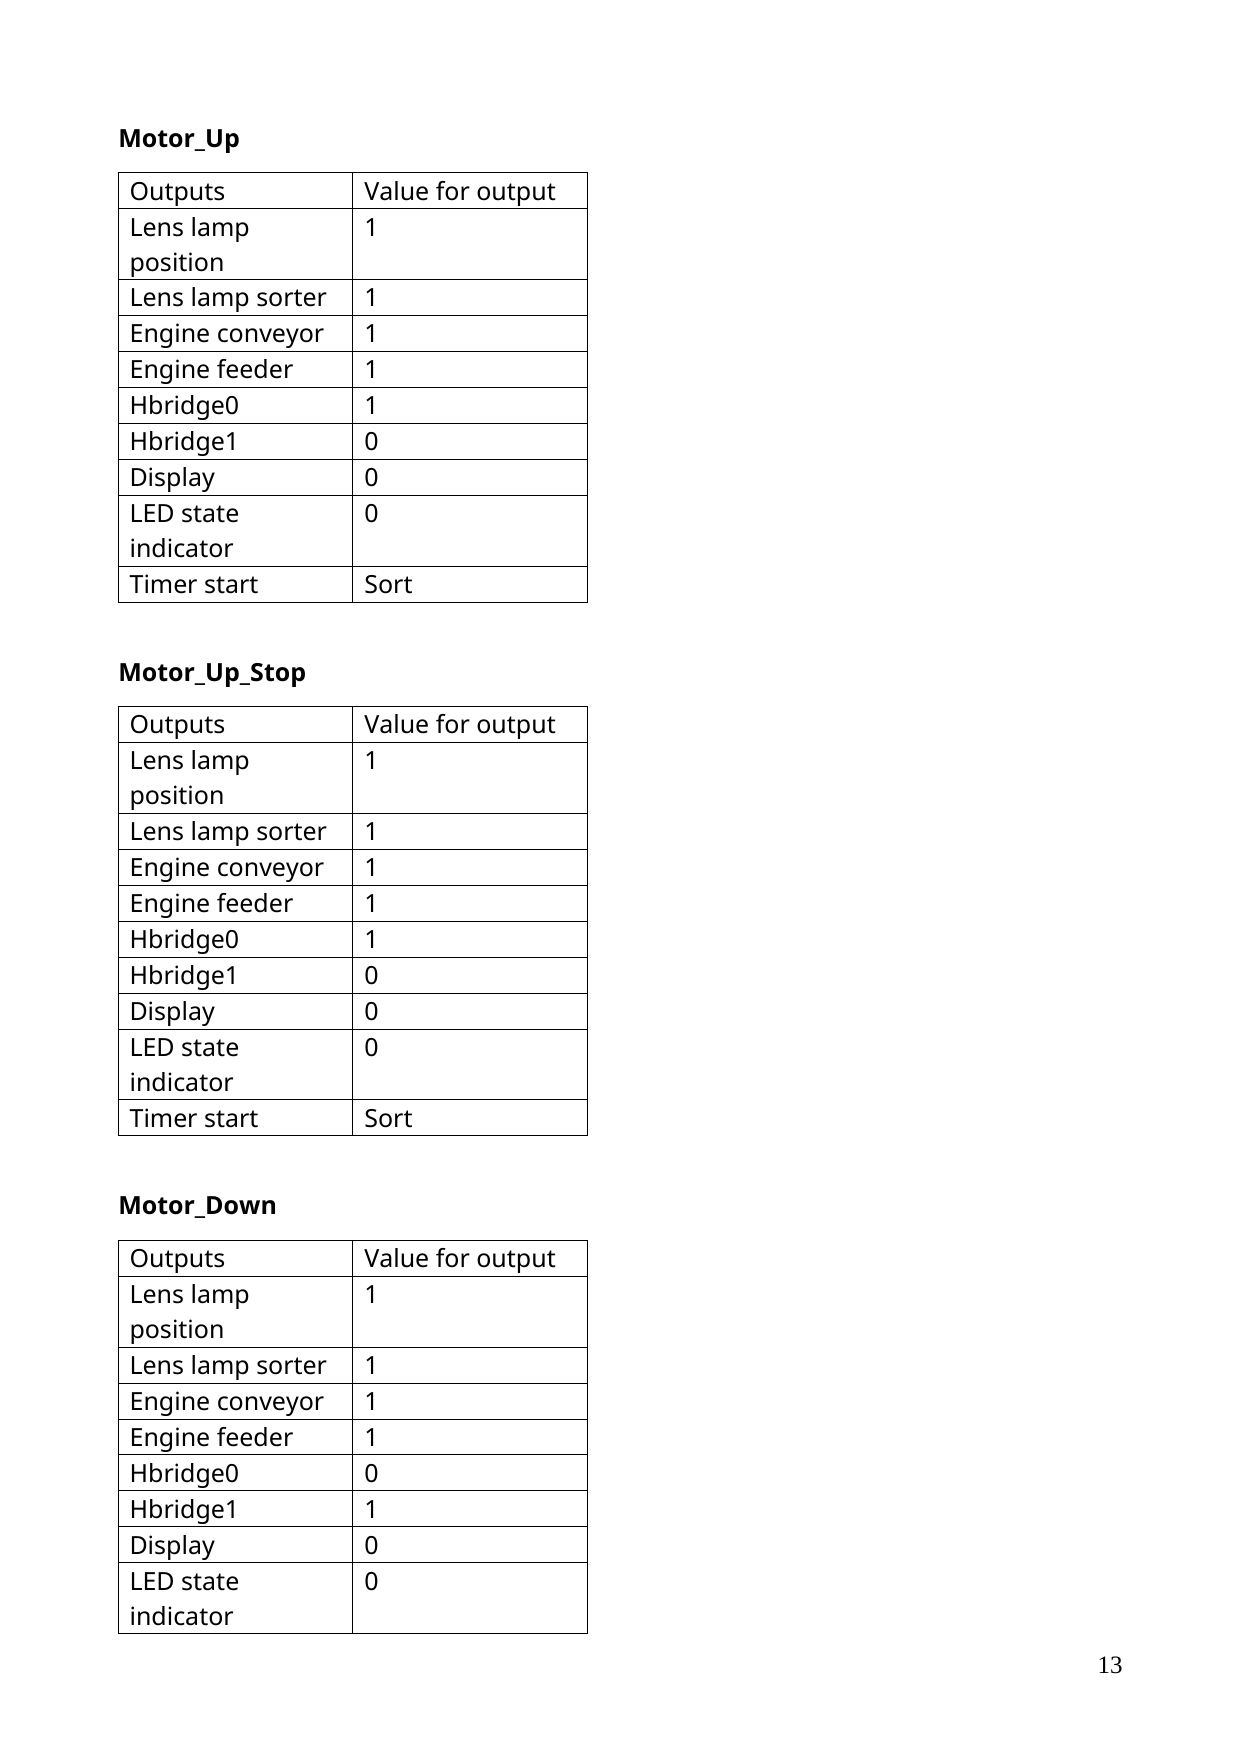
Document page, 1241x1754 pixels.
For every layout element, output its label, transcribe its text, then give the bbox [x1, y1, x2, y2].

table_cell 0 [353, 994, 587, 1028]
table_cell 1 [353, 280, 587, 315]
text Motor_Down [118, 1188, 1122, 1222]
table_cell 0 [353, 1527, 587, 1562]
text Motor_Up [118, 121, 1122, 154]
table_cell Lens lamp position [119, 743, 352, 813]
table_cell 1 [353, 886, 587, 921]
table_cell Sort [353, 1100, 587, 1135]
table_header Value for output [353, 1241, 587, 1276]
table_cell Lens lamp sorter [119, 280, 352, 315]
table_cell Lens lamp position [119, 1277, 352, 1347]
table_cell 0 [353, 496, 587, 566]
table_cell Display [119, 460, 352, 495]
table_header Outputs [119, 707, 352, 742]
table_cell Hbridge1 [119, 958, 352, 992]
table_cell 1 [353, 1491, 587, 1526]
table_cell Display [119, 994, 352, 1028]
table_cell Hbridge1 [119, 424, 352, 459]
table_header Outputs [119, 173, 352, 208]
table_header Value for output [353, 173, 587, 208]
table_cell 1 [353, 850, 587, 885]
table_cell LED state indicator [119, 1030, 352, 1099]
table_cell 1 [353, 922, 587, 957]
table_header Value for output [353, 707, 587, 742]
table_header Outputs [119, 1241, 352, 1276]
table_cell Hbridge0 [119, 922, 352, 957]
table_cell 1 [353, 1348, 587, 1382]
table_cell 1 [353, 1277, 587, 1347]
table_cell Hbridge1 [119, 1491, 352, 1526]
table_cell 0 [353, 1455, 587, 1490]
table_cell Lens lamp position [119, 209, 352, 279]
table_cell Sort [353, 567, 587, 602]
table_cell Lens lamp sorter [119, 1348, 352, 1382]
table_cell 1 [353, 352, 587, 387]
table_cell Hbridge0 [119, 1455, 352, 1490]
table_cell Display [119, 1527, 352, 1562]
table_cell LED state indicator [119, 1563, 352, 1633]
table_cell 0 [353, 424, 587, 459]
table_cell 0 [353, 1030, 587, 1099]
table_cell 1 [353, 743, 587, 813]
table_cell Hbridge0 [119, 388, 352, 423]
table_cell Engine feeder [119, 352, 352, 387]
table_cell 0 [353, 958, 587, 992]
table_cell 1 [353, 814, 587, 849]
table_cell 1 [353, 1420, 587, 1454]
table_cell Engine feeder [119, 886, 352, 921]
table_cell 0 [353, 460, 587, 495]
table_cell 0 [353, 1563, 587, 1633]
table_cell Timer start [119, 567, 352, 602]
table_cell Engine conveyor [119, 850, 352, 885]
text Motor_Up_Stop [118, 654, 1122, 688]
table_cell LED state indicator [119, 496, 352, 566]
table_cell 1 [353, 209, 587, 279]
table_cell Engine conveyor [119, 316, 352, 351]
table_cell 1 [353, 388, 587, 423]
table_cell Timer start [119, 1100, 352, 1135]
table_cell Engine conveyor [119, 1384, 352, 1418]
table_cell Lens lamp sorter [119, 814, 352, 849]
table_cell Engine feeder [119, 1420, 352, 1454]
table_cell 1 [353, 316, 587, 351]
table_cell 1 [353, 1384, 587, 1418]
